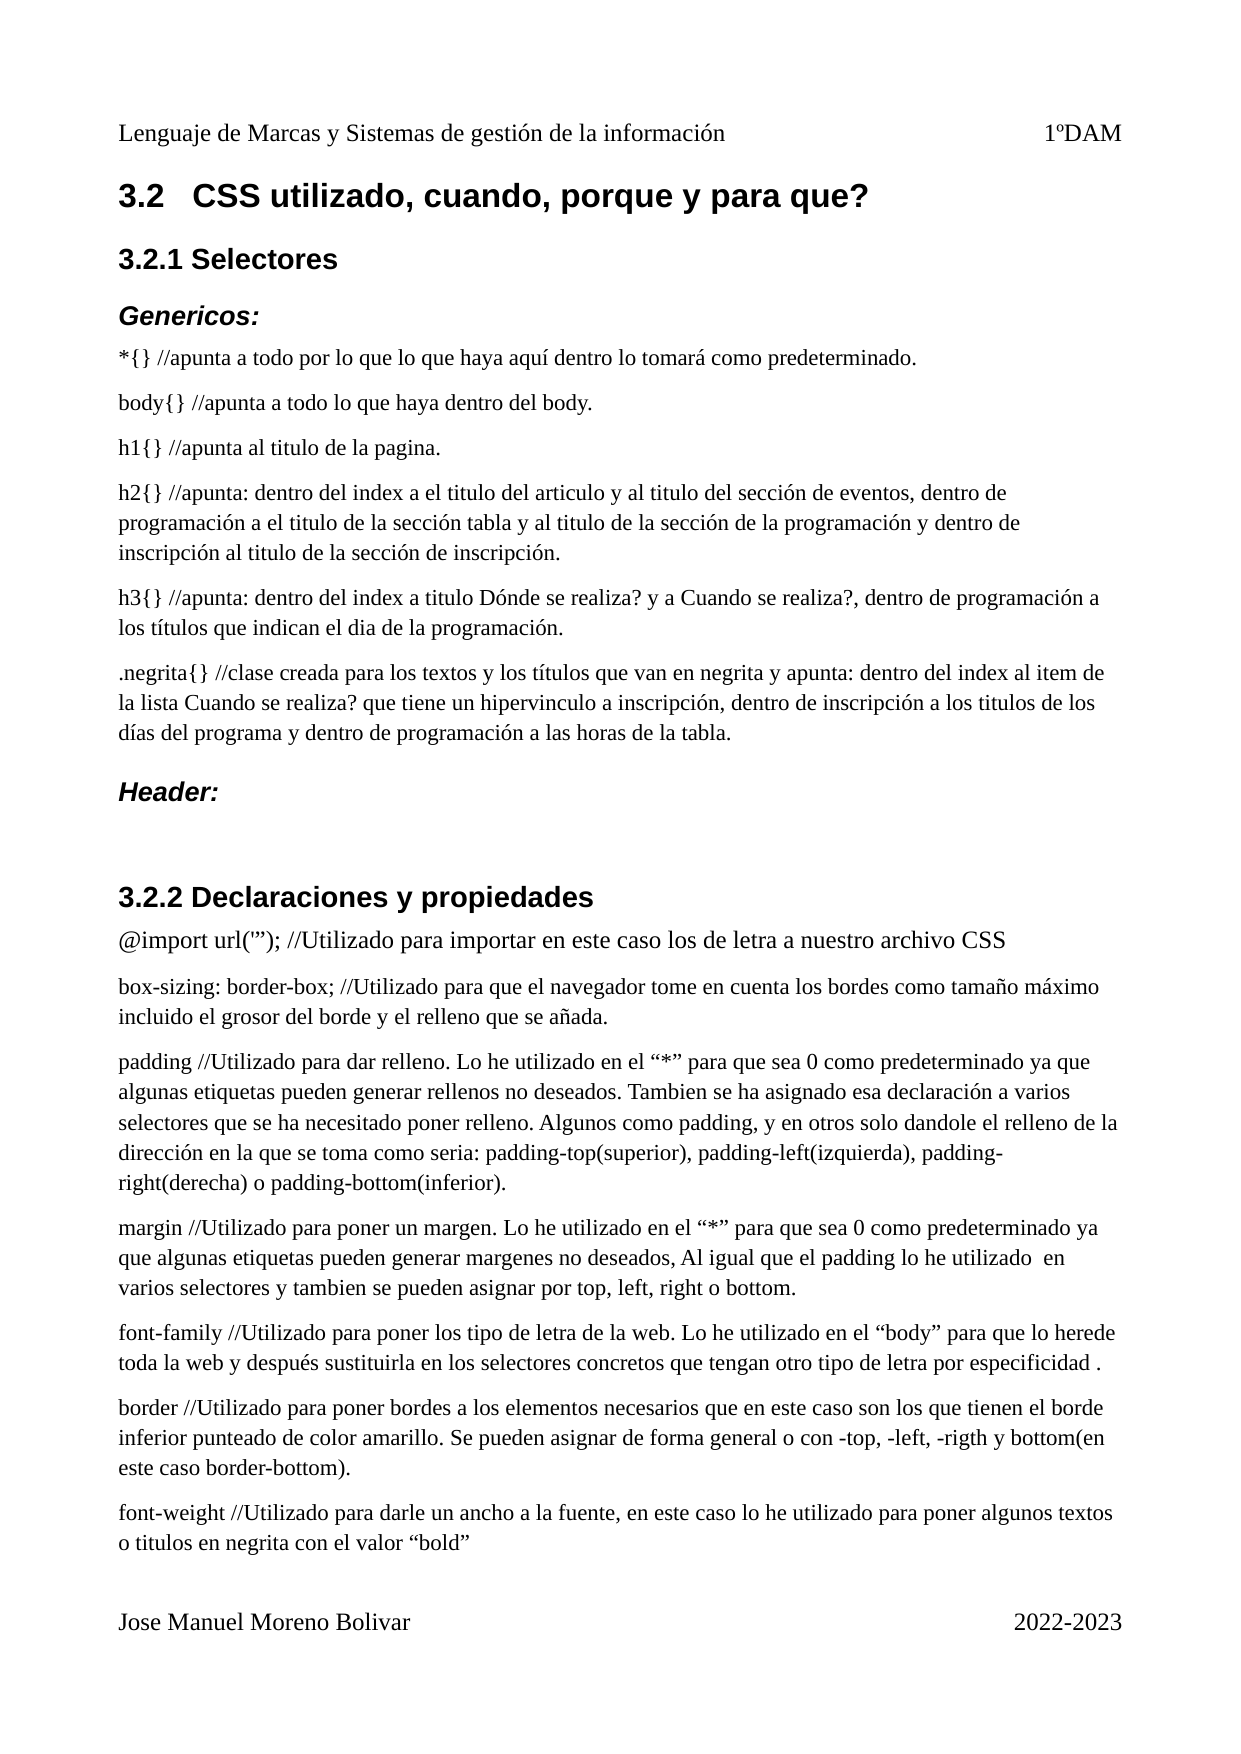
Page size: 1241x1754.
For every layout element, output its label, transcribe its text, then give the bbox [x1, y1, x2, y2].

subtitle 3.2.1 Selectores [118, 242, 1122, 275]
text border //Utilizado para poner bordes a los elementos necesarios que en este caso son los que tienen el borde inferior punteado de color amarillo. Se pueden asignar de forma general o con -top, -left, -rigth y bottom(en este caso border-bottom). [118, 1394, 1122, 1481]
text font-weight //Utilizado para darle un ancho a la fuente, en este caso lo he utilizado para poner algunos textos o titulos en negrita con el valor “bold” [118, 1499, 1122, 1556]
subtitle Header: [118, 776, 1122, 808]
text box-sizing: border-box; //Utilizado para que el navegador tome en cuenta los bordes como tamaño máximo incluido el grosor del borde y el relleno que se añada. [118, 973, 1122, 1030]
subtitle 3.2 CSS utilizado, cuando, porque y para que? [118, 176, 1122, 215]
text h1{} //apunta al titulo de la pagina. [118, 434, 1122, 460]
text h2{} //apunta: dentro del index a el titulo del articulo y al titulo del sección de eventos, dentro de programación a el titulo de la sección tabla y al titulo de la sección de la programación y dentro de inscripción al titulo de la sección de inscripción. [118, 478, 1122, 565]
text font-family //Utilizado para poner los tipo de letra de la web. Lo he utilizado en el “body” para que lo herede toda la web y después sustituirla en los selectores concretos que tengan otro tipo de letra por especificidad . [118, 1319, 1122, 1376]
text @import url('”); //Utilizado para importar en este caso los de letra a nuestro archivo CSS [118, 926, 1122, 954]
text h3{} //apunta: dentro del index a titulo Dónde se realiza? y a Cuando se realiza?, dentro de programación a los títulos que indican el dia de la programación. [118, 584, 1122, 640]
text .negrita{} //clase creada para los textos y los títulos que van en negrita y apunta: dentro del index al item de la lista Cuando se realiza? que tiene un hipervinculo a inscripción, dentro de inscripción a los titulos de los días del programa y dentro de programación a las horas de la tabla. [118, 659, 1122, 746]
text margin //Utilizado para poner un margen. Lo he utilizado en el “*” para que sea 0 como predeterminado ya que algunas etiquetas pueden generar margenes no deseados, Al igual que el padding lo he utilizado en varios selectores y tambien se pueden asignar por top, left, right o bottom. [118, 1214, 1122, 1301]
subtitle Genericos: [118, 300, 1122, 332]
text *{} //apunta a todo por lo que lo que haya aquí dentro lo tomará como predeterminado. [118, 344, 1122, 371]
text body{} //apunta a todo lo que haya dentro del body. [118, 389, 1122, 415]
text padding //Utilizado para dar relleno. Lo he utilizado en el “*” para que sea 0 como predeterminado ya que algunas etiquetas pueden generar rellenos no deseados. Tambien se ha asignado esa declaración a varios selectores que se ha necesitado poner relleno. Algunos como padding, y en otros solo dandole el relleno de la dirección en la que se toma como seria: padding-top(superior), padding-left(izquierda), padding-right(derecha) o padding-bottom(inferior). [118, 1048, 1122, 1195]
subtitle 3.2.2 Declaraciones y propiedades [118, 879, 1122, 913]
